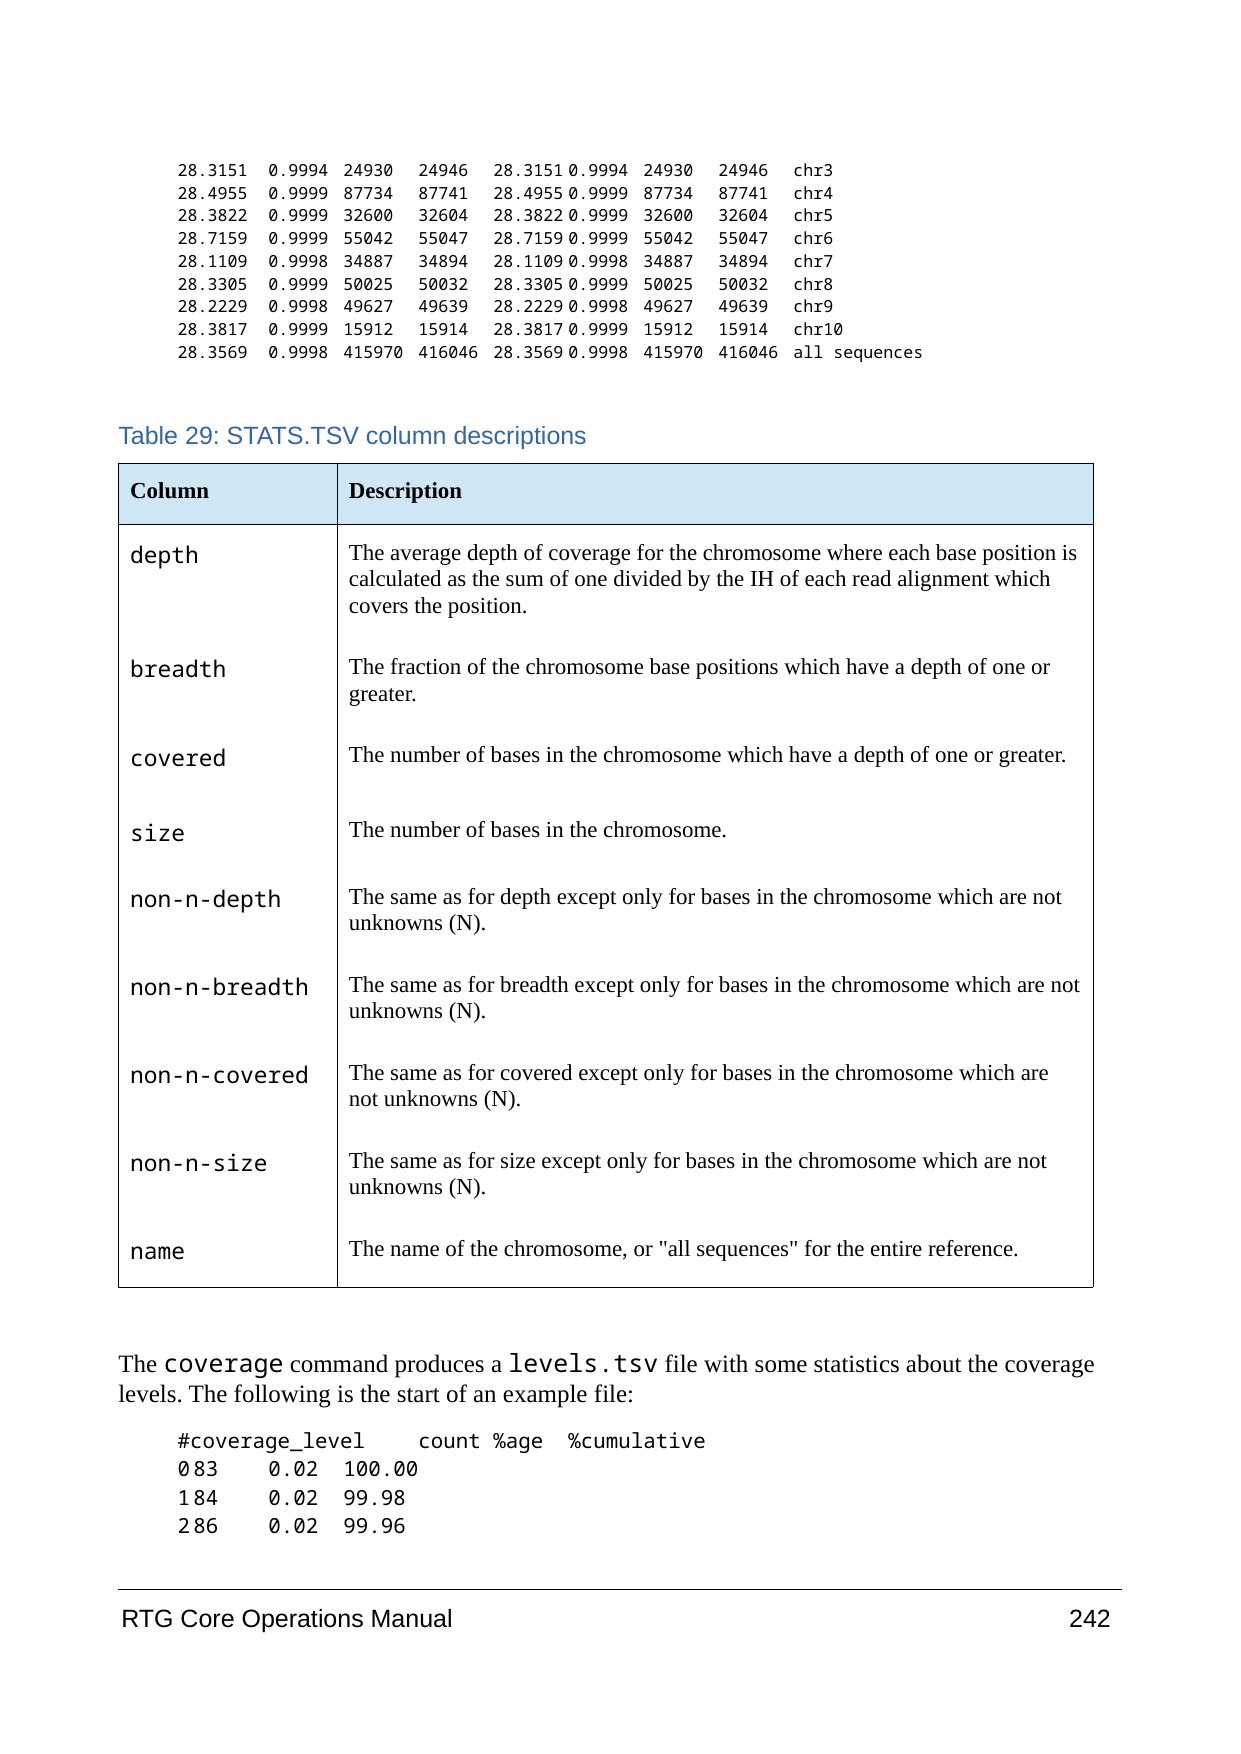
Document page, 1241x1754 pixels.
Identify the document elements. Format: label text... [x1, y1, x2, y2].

table_cell name [119, 1220, 337, 1287]
table_cell non-n-size [119, 1133, 337, 1220]
text 28.3305 0.9999 50025 50032 28.3305 0.9999 50025 50032 chr8 [177, 272, 1122, 295]
text 28.7159 0.9999 55042 55047 28.7159 0.9999 55042 55047 chr6 [177, 227, 1122, 249]
table_cell The same as for breadth except only for bases in the chromosome which are not unknowns (N). [338, 956, 1093, 1044]
text #coverage_level count %age %cumulative [177, 1426, 1122, 1454]
table_cell The number of bases in the chromosome which have a depth of one or greater. [338, 727, 1093, 802]
text The coverage command produces a levels.tsv file with some statistics about the coverage levels. The following is the start of an example file: [118, 1345, 1122, 1408]
table_cell The name of the chromosome, or "all sequences" for the entire reference. [338, 1220, 1093, 1287]
table_cell covered [119, 727, 337, 802]
text 28.3822 0.9999 32600 32604 28.3822 0.9999 32600 32604 chr5 [177, 204, 1122, 227]
table_cell non-n-covered [119, 1044, 337, 1132]
table_cell depth [119, 525, 337, 639]
table_cell The same as for covered except only for bases in the chromosome which are not unknowns (N). [338, 1044, 1093, 1132]
table_cell size [119, 802, 337, 868]
text 28.4955 0.9999 87734 87741 28.4955 0.9999 87734 87741 chr4 [177, 181, 1122, 204]
table_cell non-n-breadth [119, 956, 337, 1044]
table_header Column [119, 464, 337, 524]
table_cell breadth [119, 639, 337, 727]
table_cell The same as for depth except only for bases in the chromosome which are not unknowns (N). [338, 868, 1093, 956]
table_header Description [338, 464, 1093, 524]
text 28.3569 0.9998 415970 416046 28.3569 0.9998 415970 416046 all sequences [177, 340, 1122, 363]
text 28.3151 0.9994 24930 24946 28.3151 0.9994 24930 24946 chr3 [177, 159, 1122, 181]
text 28.1109 0.9998 34887 34894 28.1109 0.9998 34887 34894 chr7 [177, 249, 1122, 272]
text 1 84 0.02 99.98 [177, 1483, 1122, 1511]
text Table 29: STATS.TSV column descriptions [118, 421, 1122, 450]
text 0 83 0.02 100.00 [177, 1454, 1122, 1483]
table_cell The fraction of the chromosome base positions which have a depth of one or greater. [338, 639, 1093, 727]
table_cell The number of bases in the chromosome. [338, 802, 1093, 868]
table_cell non-n-depth [119, 868, 337, 956]
text 28.2229 0.9998 49627 49639 28.2229 0.9998 49627 49639 chr9 [177, 295, 1122, 318]
text 2 86 0.02 99.96 [177, 1511, 1122, 1539]
text 28.3817 0.9999 15912 15914 28.3817 0.9999 15912 15914 chr10 [177, 318, 1122, 340]
table_cell The average depth of coverage for the chromosome where each base position is calculated as the sum of one divided by the IH of each read alignment which covers the position. [338, 525, 1093, 639]
table_cell The same as for size except only for bases in the chromosome which are not unknowns (N). [338, 1133, 1093, 1220]
